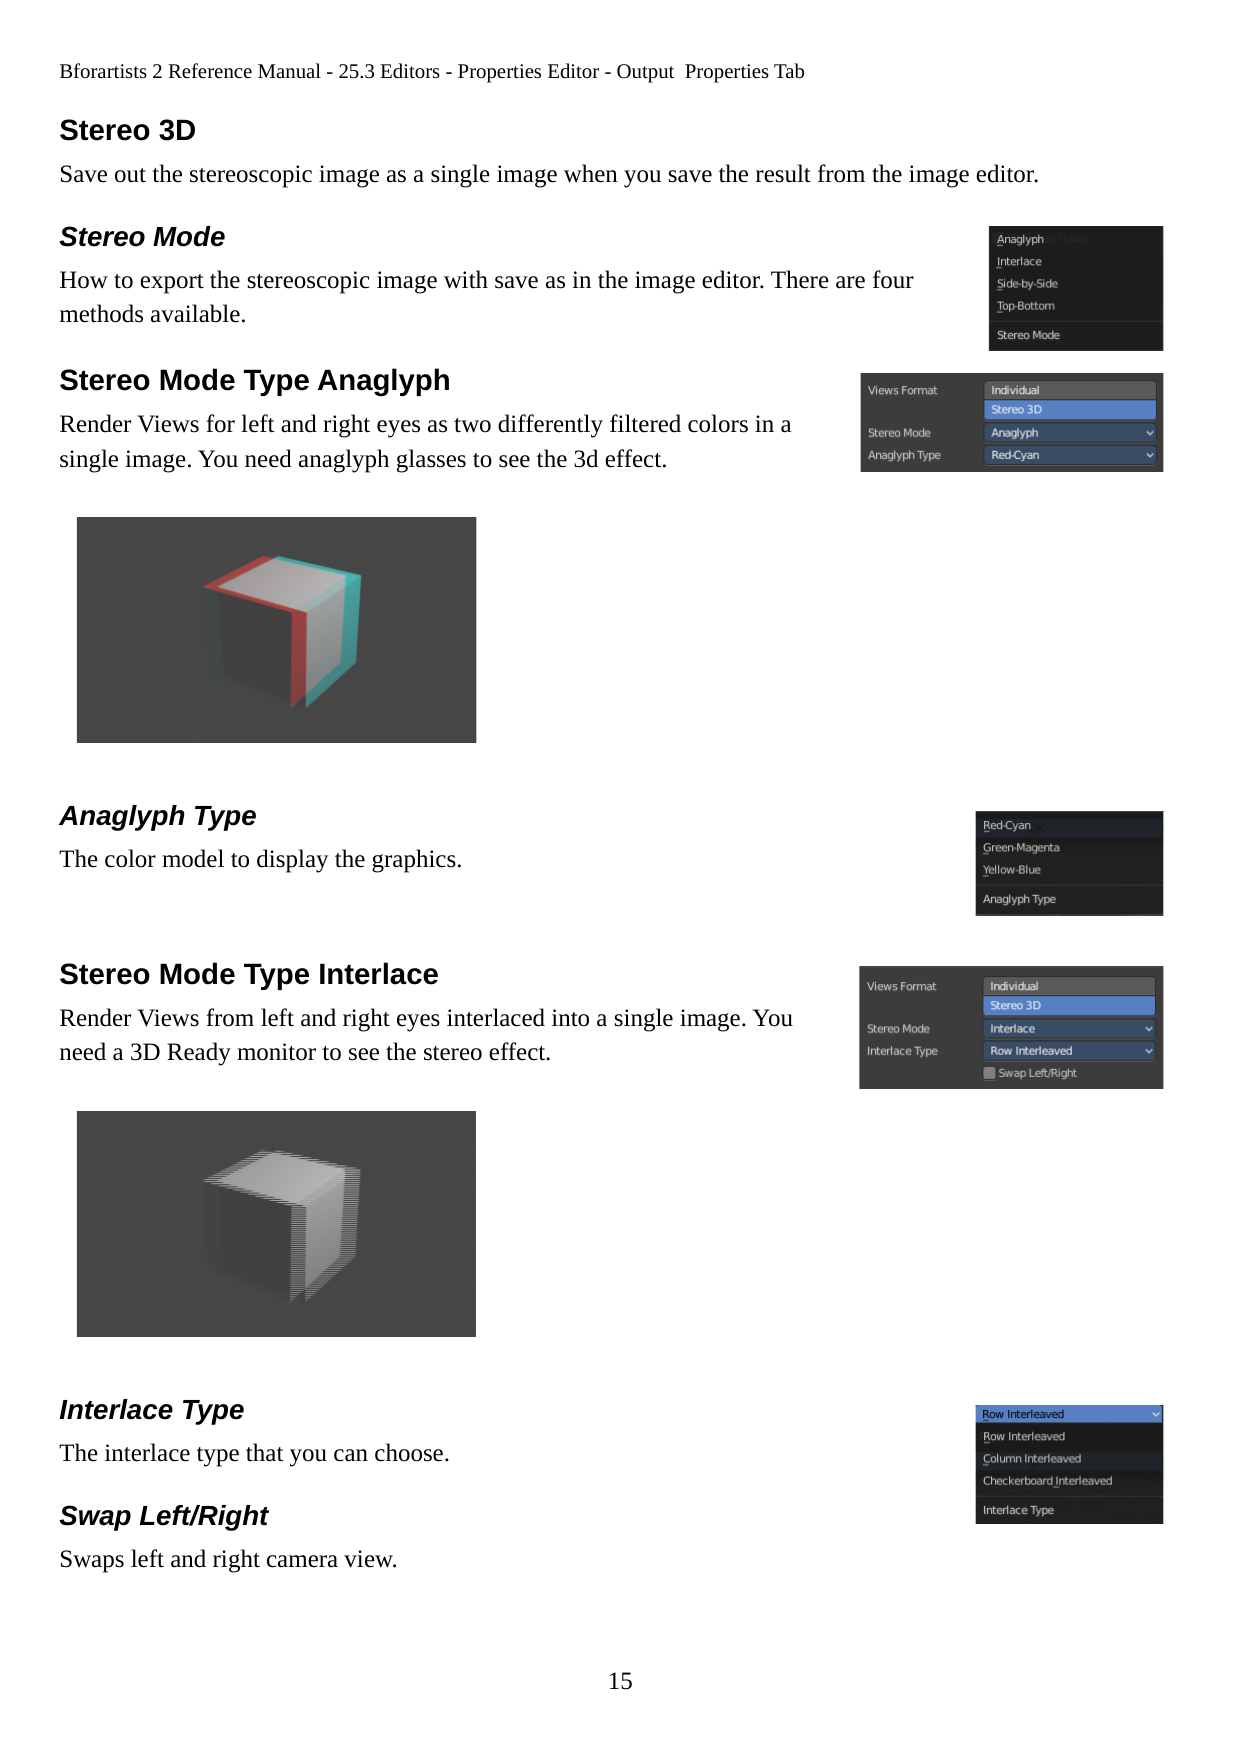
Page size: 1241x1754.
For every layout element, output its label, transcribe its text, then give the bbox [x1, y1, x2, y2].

picture [860, 373, 1164, 472]
picture [859, 966, 1164, 1089]
subtitle Stereo Mode [59, 220, 1181, 252]
picture [975, 811, 1164, 916]
picture [975, 1405, 1164, 1524]
text Save out the stereoscopic image as a single image when you save the result from the image editor. [59, 159, 1181, 188]
text The interlace type that you can choose. [59, 1438, 975, 1466]
text Render Views from left and right eyes interlaced into a single image. You need a 3D Ready monitor to see the stereo effect. [59, 1003, 859, 1066]
picture [76, 517, 477, 743]
subtitle Swap Left/Right [59, 1499, 1181, 1531]
subtitle Stereo Mode Type Anaglyph [59, 363, 1181, 397]
subtitle Anaglyph Type [59, 799, 1181, 831]
picture [988, 226, 1164, 351]
text How to export the stereoscopic image with save as in the image editor. There are four methods available. [59, 265, 988, 328]
text The color model to display the graphics. [59, 844, 975, 873]
subtitle Interlace Type [59, 1393, 1181, 1425]
subtitle Stereo 3D [59, 113, 1181, 146]
text Render Views for left and right eyes as two differently filtered colors in a single image. You need anaglyph glasses to see the 3d effect. [59, 409, 860, 472]
picture [76, 1111, 476, 1337]
text Swaps left and right camera view. [59, 1544, 1181, 1572]
subtitle Stereo Mode Type Interlace [59, 957, 1181, 990]
